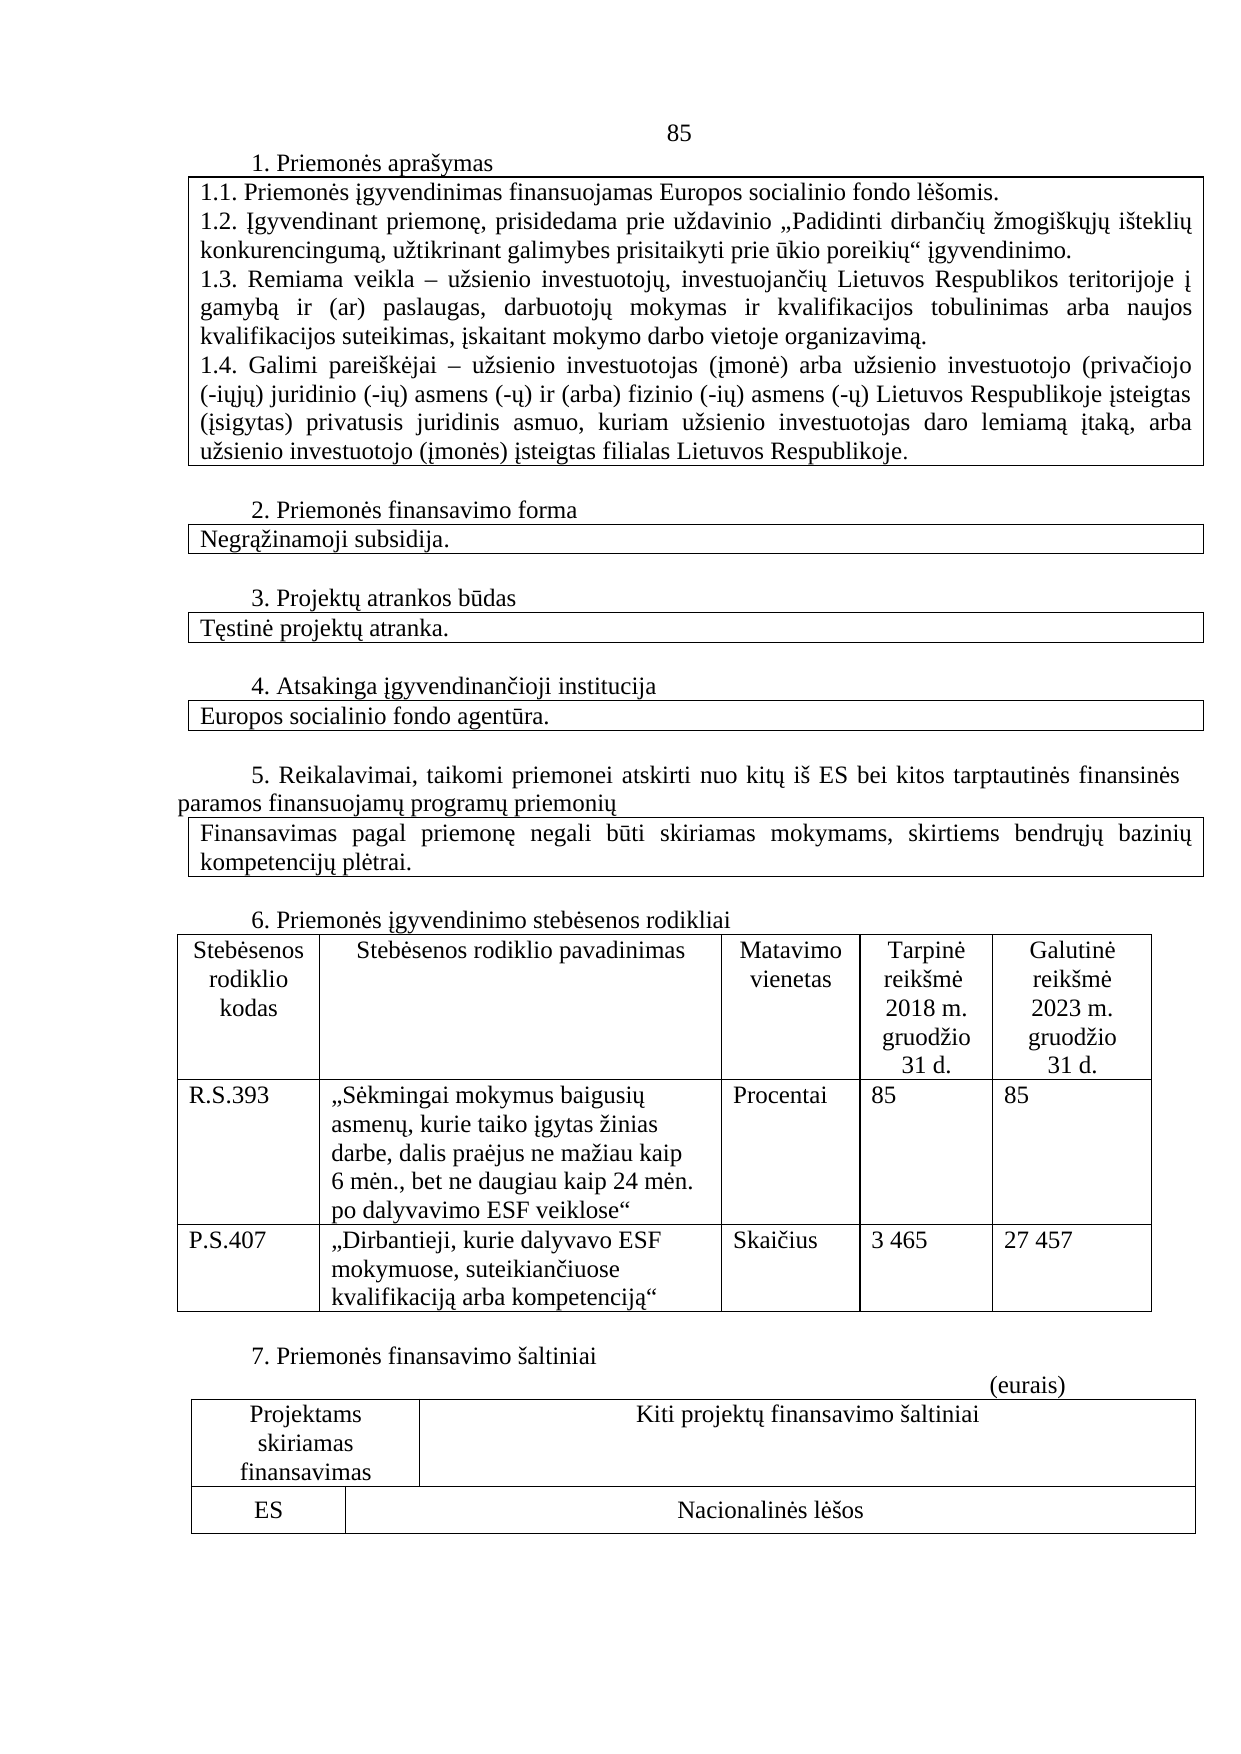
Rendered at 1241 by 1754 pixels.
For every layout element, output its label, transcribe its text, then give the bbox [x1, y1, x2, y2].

text 1. Priemonės aprašymas [177, 148, 1181, 176]
table_header Tęstinė projektų atranka. [189, 613, 1203, 642]
table_header Stebėsenos rodiklio kodas [178, 935, 319, 1079]
text 6. Priemonės įgyvendinimo stebėsenos rodikliai [177, 906, 1181, 934]
table_cell 27 457 [993, 1225, 1151, 1311]
table_cell 1.4. Galimi pareiškėjai – užsienio investuotojas (įmonė) arba užsienio investuotojo (privačiojo (-iųjų) juridinio (-ių) asmens (-ų) ir (arba) fizinio (-ių) asmens (-ų) Lietuvos Respublikoje įsteigtas (įsigytas) privatusis juridinis asmuo, kuriam užsienio investuotojas daro lemiamą įtaką, arba užsienio investuotojo (įmonės) įsteigtas filialas Lietuvos Respublikoje. [189, 350, 1203, 465]
table_header Tarpinė reikšmė 2018 m. gruodžio 31 d. [861, 935, 992, 1079]
table_header Kiti projektų finansavimo šaltiniai [420, 1400, 1195, 1486]
table_header Projektams skiriamas finansavimas [192, 1400, 419, 1486]
table_header Negrąžinamoji subsidija. [189, 525, 1203, 553]
table_cell R.S.393 [178, 1080, 319, 1224]
table_cell „Dirbantieji, kurie dalyvavo ESF mokymuose, suteikiančiuose kvalifikaciją arba kompetenciją“ [320, 1225, 721, 1311]
table_cell Skaičius [722, 1225, 859, 1311]
text (eurais) [177, 1370, 1181, 1398]
text 4. Atsakinga įgyvendinančioji institucija [177, 671, 1181, 700]
table_cell P.S.407 [178, 1225, 319, 1311]
table_header Matavimo vienetas [722, 935, 859, 1079]
text 5. Reikalavimai, taikomi priemonei atskirti nuo kitų iš ES bei kitos tarptautinės finansinės paramos finansuojamų programų priemonių [177, 760, 1181, 817]
table_header Galutinė reikšmė 2023 m. gruodžio 31 d. [993, 935, 1151, 1079]
table_cell Procentai [722, 1080, 859, 1224]
table_header Finansavimas pagal priemonę negali būti skiriamas mokymams, skirtiems bendrųjų bazinių kompetencijų plėtrai. [189, 818, 1203, 876]
table_cell 3 465 [861, 1225, 992, 1311]
table_cell ES [192, 1487, 345, 1533]
table_cell 1.3. Remiama veikla – užsienio investuotojų, investuojančių Lietuvos Respublikos teritorijoje į gamybą ir (ar) paslaugas, darbuotojų mokymas ir kvalifikacijos tobulinimas arba naujos kvalifikacijos suteikimas, įskaitant mokymo darbo vietoje organizavimą. [189, 264, 1203, 350]
text 2. Priemonės finansavimo forma [177, 495, 1181, 523]
text 7. Priemonės finansavimo šaltiniai [177, 1341, 1181, 1370]
table_header 1.1. Priemonės įgyvendinimas finansuojamas Europos socialinio fondo lėšomis. [189, 178, 1203, 206]
table_cell 85 [861, 1080, 992, 1224]
table_header Europos socialinio fondo agentūra. [189, 701, 1203, 730]
table_cell 85 [993, 1080, 1151, 1224]
table_header Stebėsenos rodiklio pavadinimas [320, 935, 721, 1079]
text 3. Projektų atrankos būdas [177, 583, 1181, 612]
table_cell 1.2. Įgyvendinant priemonę, prisidedama prie uždavinio „Padidinti dirbančių žmogiškųjų išteklių konkurencingumą, užtikrinant galimybes prisitaikyti prie ūkio poreikių“ įgyvendinimo. [189, 206, 1203, 264]
table_cell Nacionalinės lėšos [346, 1487, 1195, 1533]
table_cell „Sėkmingai mokymus baigusių asmenų, kurie taiko įgytas žinias darbe, dalis praėjus ne mažiau kaip 6 mėn., bet ne daugiau kaip 24 mėn. po dalyvavimo ESF veiklose“ [320, 1080, 721, 1224]
